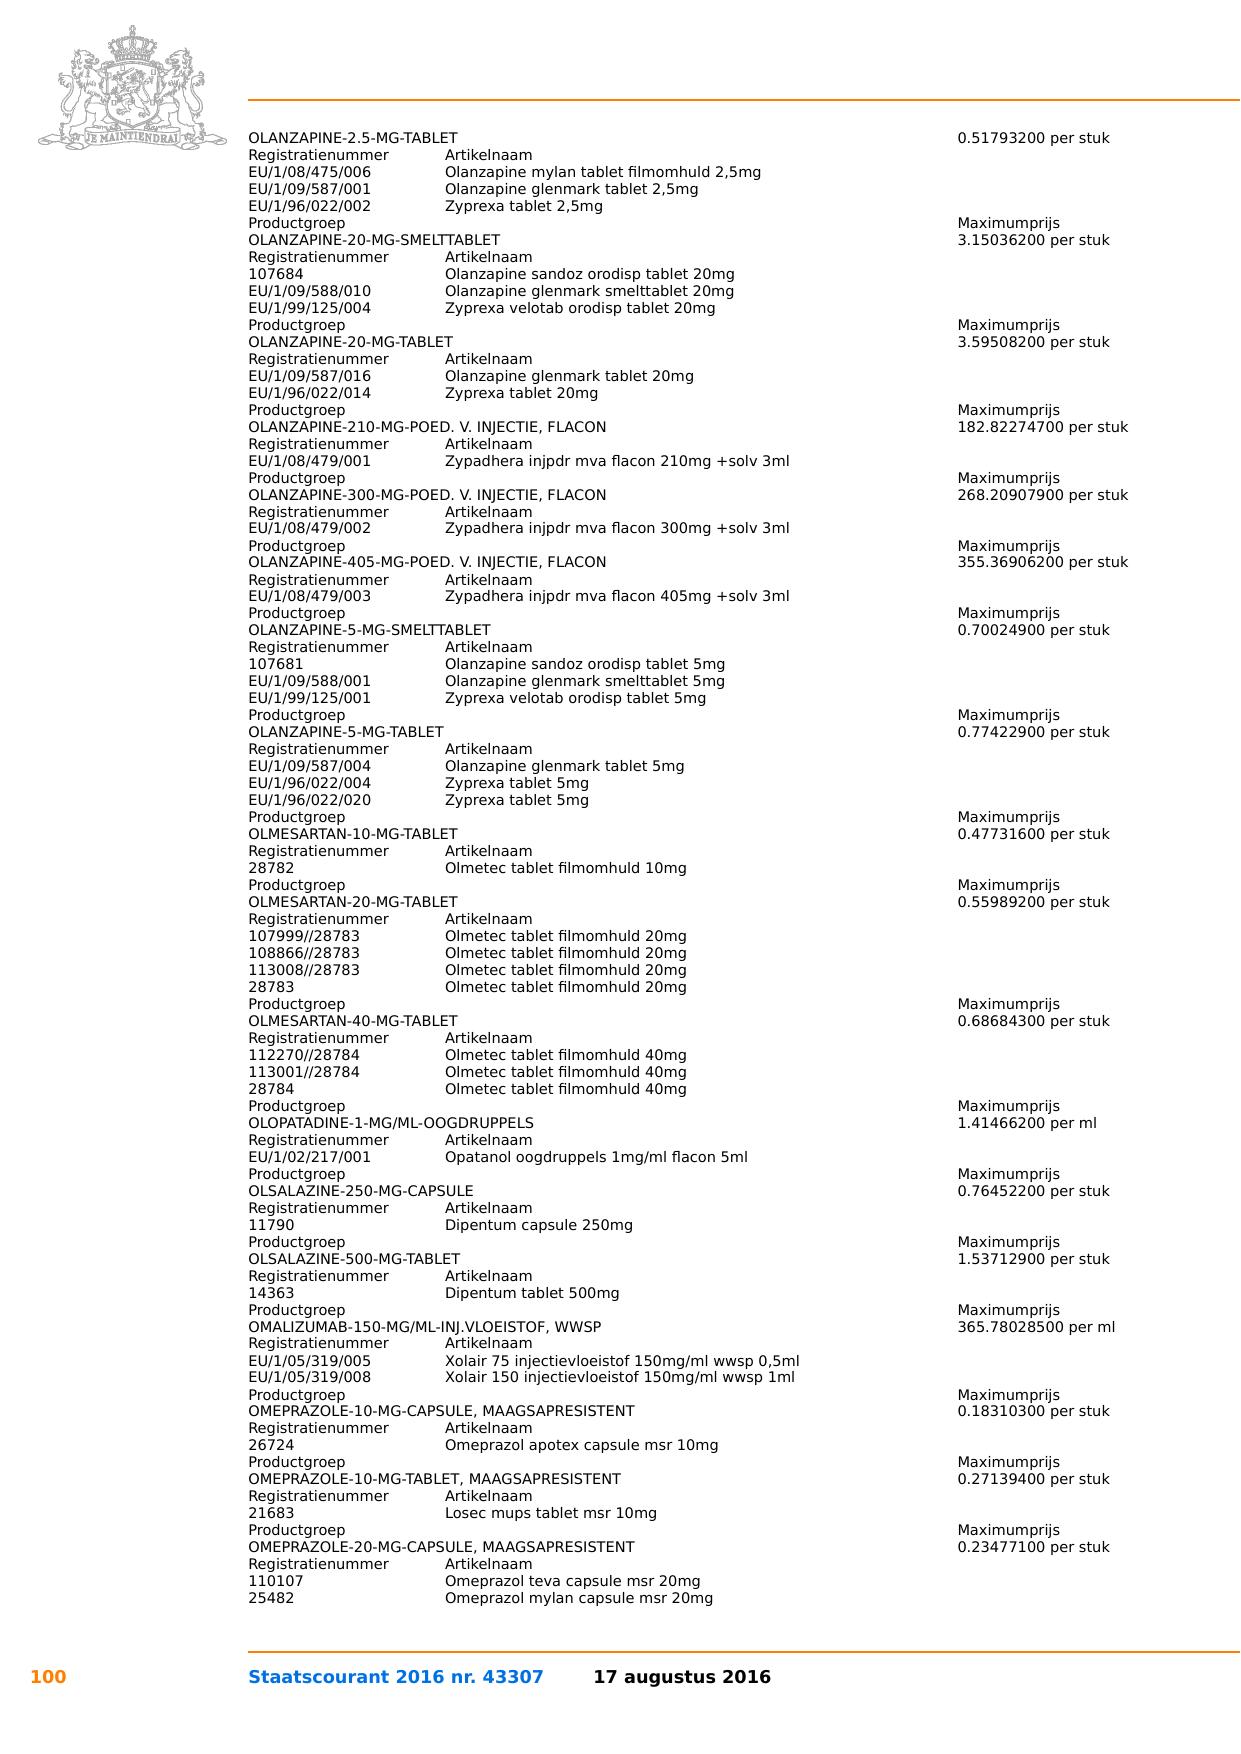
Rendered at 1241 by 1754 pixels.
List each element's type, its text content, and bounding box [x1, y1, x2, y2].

table_cell Olmetec tablet filmomhuld 20mg [439, 945, 951, 962]
table_cell Artikelnaam [439, 741, 951, 758]
table_cell [951, 1217, 1163, 1233]
table_cell [439, 1386, 951, 1403]
table_cell Maximumprijs [951, 877, 1163, 894]
table_cell OLSALAZINE-250-MG-CAPSULE [248, 1183, 951, 1199]
table_cell [951, 860, 1163, 877]
table_cell Productgroep [248, 707, 439, 724]
table_cell 110107 [248, 1573, 439, 1590]
table_cell [951, 1437, 1163, 1454]
table_cell Zypadhera injpdr mva flacon 210mg +solv 3ml [439, 453, 951, 469]
table_cell Registratienummer [248, 436, 439, 452]
table_cell 0.68684300 per stuk [951, 1013, 1163, 1030]
table_cell [439, 605, 951, 622]
table_cell 355.36906200 per stuk [951, 554, 1163, 571]
table_cell Olanzapine glenmark tablet 20mg [439, 368, 951, 384]
table_cell Zyprexa tablet 2,5mg [439, 198, 951, 215]
table_cell Registratienummer [248, 1200, 439, 1217]
table_cell OMALIZUMAB-150-MG/ML-INJ.VLOEISTOF, WWSP [248, 1319, 951, 1335]
table_cell Registratienummer [248, 1132, 439, 1149]
table_cell OMEPRAZOLE-20-MG-CAPSULE, MAAGSAPRESISTENT [248, 1539, 951, 1556]
table_cell [951, 758, 1163, 775]
table_cell EU/1/08/479/002 [248, 520, 439, 537]
table_cell Maximumprijs [951, 317, 1163, 334]
table_cell [439, 402, 951, 418]
table_cell Maximumprijs [951, 1098, 1163, 1115]
table_cell Artikelnaam [439, 639, 951, 656]
table_cell Productgroep [248, 1166, 439, 1183]
table_cell [951, 1556, 1163, 1573]
table_cell [951, 351, 1163, 368]
table_cell OLANZAPINE-5-MG-SMELTTABLET [248, 622, 951, 639]
table_cell [951, 147, 1163, 164]
table_cell 0.23477100 per stuk [951, 1539, 1163, 1556]
table_cell EU/1/05/319/008 [248, 1369, 439, 1386]
table_cell [951, 520, 1163, 537]
table_cell Artikelnaam [439, 1420, 951, 1437]
table_cell Maximumprijs [951, 1301, 1163, 1318]
table_cell Olanzapine glenmark smelttablet 5mg [439, 673, 951, 690]
table_cell Productgroep [248, 996, 439, 1013]
table_cell EU/1/96/022/014 [248, 385, 439, 402]
table_cell Productgroep [248, 605, 439, 622]
table_cell [439, 809, 951, 826]
table_cell EU/1/09/587/004 [248, 758, 439, 775]
table_cell [951, 1573, 1163, 1590]
table_cell 11790 [248, 1217, 439, 1233]
table_cell Dipentum capsule 250mg [439, 1217, 951, 1233]
table_cell Artikelnaam [439, 911, 951, 928]
table_cell OMEPRAZOLE-10-MG-CAPSULE, MAAGSAPRESISTENT [248, 1403, 951, 1420]
table_cell Maximumprijs [951, 1234, 1163, 1251]
table_cell [951, 1200, 1163, 1217]
picture [38, 25, 227, 150]
table_cell Maximumprijs [951, 605, 1163, 622]
table_cell 28784 [248, 1081, 439, 1098]
table_cell [951, 1590, 1163, 1607]
table_cell 0.18310300 per stuk [951, 1403, 1163, 1420]
table_cell Productgroep [248, 1386, 439, 1403]
table_cell [951, 300, 1163, 317]
table_cell Zyprexa velotab orodisp tablet 20mg [439, 300, 951, 317]
table_cell [439, 1166, 951, 1183]
table_cell [951, 1030, 1163, 1047]
table_cell Dipentum tablet 500mg [439, 1285, 951, 1301]
table_cell Olanzapine glenmark tablet 5mg [439, 758, 951, 775]
table_cell OMEPRAZOLE-10-MG-TABLET, MAAGSAPRESISTENT [248, 1471, 951, 1488]
table_cell Zypadhera injpdr mva flacon 405mg +solv 3ml [439, 588, 951, 605]
table_cell EU/1/99/125/001 [248, 690, 439, 707]
table_cell 0.77422900 per stuk [951, 724, 1163, 741]
table_cell [951, 1420, 1163, 1437]
table_cell Artikelnaam [439, 1268, 951, 1284]
table_cell Olanzapine mylan tablet filmomhuld 2,5mg [439, 164, 951, 181]
table_cell [951, 385, 1163, 402]
table_cell Losec mups tablet msr 10mg [439, 1505, 951, 1522]
table_cell [951, 1081, 1163, 1098]
table_cell 113001//28784 [248, 1064, 439, 1081]
table_cell 28782 [248, 860, 439, 877]
table_cell [951, 368, 1163, 384]
table_cell EU/1/99/125/004 [248, 300, 439, 317]
table_cell 0.51793200 per stuk [951, 130, 1163, 147]
table_cell Omeprazol teva capsule msr 20mg [439, 1573, 951, 1590]
table_cell 0.70024900 per stuk [951, 622, 1163, 639]
table_cell Registratienummer [248, 843, 439, 860]
table_cell Olmetec tablet filmomhuld 40mg [439, 1047, 951, 1064]
table_cell [951, 979, 1163, 996]
table_cell Maximumprijs [951, 809, 1163, 826]
table_cell Artikelnaam [439, 1200, 951, 1217]
table_cell Olmetec tablet filmomhuld 40mg [439, 1081, 951, 1098]
table_cell [951, 1268, 1163, 1284]
table_cell EU/1/09/587/016 [248, 368, 439, 384]
table_cell Productgroep [248, 215, 439, 232]
table_cell [951, 962, 1163, 979]
table_cell Registratienummer [248, 1420, 439, 1437]
table_cell Registratienummer [248, 147, 439, 164]
table_cell [951, 1369, 1163, 1386]
table_cell [439, 1098, 951, 1115]
table_cell Productgroep [248, 1454, 439, 1471]
table_cell [951, 1285, 1163, 1301]
table_cell [951, 588, 1163, 605]
table_cell [951, 1488, 1163, 1505]
table_cell Maximumprijs [951, 470, 1163, 486]
table_cell Registratienummer [248, 741, 439, 758]
table_cell OLSALAZINE-500-MG-TABLET [248, 1251, 951, 1267]
table_cell [439, 707, 951, 724]
table_cell 107681 [248, 656, 439, 673]
table_cell 268.20907900 per stuk [951, 486, 1163, 503]
table_cell [439, 877, 951, 894]
table_cell Omeprazol mylan capsule msr 20mg [439, 1590, 951, 1607]
table_cell Registratienummer [248, 639, 439, 656]
table_cell Artikelnaam [439, 436, 951, 452]
table_cell [951, 741, 1163, 758]
table_cell Artikelnaam [439, 1335, 951, 1352]
table_cell Xolair 75 injectievloeistof 150mg/ml wwsp 0,5ml [439, 1353, 951, 1369]
table_cell [951, 181, 1163, 198]
table_cell Artikelnaam [439, 1556, 951, 1573]
table_cell Productgroep [248, 402, 439, 418]
table_cell [951, 571, 1163, 588]
table_cell Productgroep [248, 1522, 439, 1539]
table_cell Artikelnaam [439, 504, 951, 520]
table_cell OLANZAPINE-210-MG-POED. V. INJECTIE, FLACON [248, 419, 951, 436]
table_cell Maximumprijs [951, 1166, 1163, 1183]
table_cell EU/1/96/022/002 [248, 198, 439, 215]
table_cell Artikelnaam [439, 1132, 951, 1149]
table_cell Opatanol oogdruppels 1mg/ml flacon 5ml [439, 1149, 951, 1166]
table_cell OLANZAPINE-20-MG-SMELTTABLET [248, 232, 951, 249]
table_cell OLMESARTAN-40-MG-TABLET [248, 1013, 951, 1030]
table_cell 25482 [248, 1590, 439, 1607]
table_cell Artikelnaam [439, 843, 951, 860]
table_cell Maximumprijs [951, 996, 1163, 1013]
table_cell Productgroep [248, 877, 439, 894]
table_cell EU/1/09/588/001 [248, 673, 439, 690]
table_cell Maximumprijs [951, 1386, 1163, 1403]
table_cell Maximumprijs [951, 707, 1163, 724]
table_cell OLMESARTAN-20-MG-TABLET [248, 894, 951, 911]
table_cell Maximumprijs [951, 538, 1163, 554]
table_cell 0.76452200 per stuk [951, 1183, 1163, 1199]
table_cell OLANZAPINE-2.5-MG-TABLET [248, 130, 951, 147]
table_cell Xolair 150 injectievloeistof 150mg/ml wwsp 1ml [439, 1369, 951, 1386]
table_cell EU/1/08/479/003 [248, 588, 439, 605]
table_cell EU/1/96/022/020 [248, 792, 439, 809]
table_cell [951, 266, 1163, 283]
table_cell Olanzapine sandoz orodisp tablet 5mg [439, 656, 951, 673]
table_cell [951, 673, 1163, 690]
table_cell Olmetec tablet filmomhuld 20mg [439, 928, 951, 945]
table_cell Registratienummer [248, 1030, 439, 1047]
table_cell [951, 1353, 1163, 1369]
table_cell Maximumprijs [951, 1454, 1163, 1471]
table_cell 107999//28783 [248, 928, 439, 945]
table_cell Olanzapine glenmark smelttablet 20mg [439, 283, 951, 300]
table_cell Productgroep [248, 1234, 439, 1251]
table_cell Zyprexa tablet 5mg [439, 792, 951, 809]
table_cell EU/1/02/217/001 [248, 1149, 439, 1166]
table_cell OLANZAPINE-405-MG-POED. V. INJECTIE, FLACON [248, 554, 951, 571]
table_cell 0.27139400 per stuk [951, 1471, 1163, 1488]
table_cell Olmetec tablet filmomhuld 20mg [439, 962, 951, 979]
table_cell Olmetec tablet filmomhuld 10mg [439, 860, 951, 877]
table_cell [439, 996, 951, 1013]
table_cell 0.55989200 per stuk [951, 894, 1163, 911]
table_cell [951, 1132, 1163, 1149]
table_cell [951, 1047, 1163, 1064]
table_cell Artikelnaam [439, 571, 951, 588]
table_cell [951, 656, 1163, 673]
table_cell 14363 [248, 1285, 439, 1301]
table_cell Omeprazol apotex capsule msr 10mg [439, 1437, 951, 1454]
table_cell Maximumprijs [951, 1522, 1163, 1539]
table_cell [951, 198, 1163, 215]
table_cell Productgroep [248, 809, 439, 826]
table_cell EU/1/08/479/001 [248, 453, 439, 469]
table_cell 3.15036200 per stuk [951, 232, 1163, 249]
table_cell Zypadhera injpdr mva flacon 300mg +solv 3ml [439, 520, 951, 537]
table_cell [951, 639, 1163, 656]
table_cell Productgroep [248, 1098, 439, 1115]
table_cell [439, 1301, 951, 1318]
table_cell [439, 1234, 951, 1251]
table_cell [951, 843, 1163, 860]
table_cell 3.59508200 per stuk [951, 334, 1163, 351]
table_cell Zyprexa velotab orodisp tablet 5mg [439, 690, 951, 707]
table_cell Artikelnaam [439, 249, 951, 266]
table_cell [951, 249, 1163, 266]
table_cell Artikelnaam [439, 351, 951, 368]
table_cell [439, 538, 951, 554]
table_cell OLANZAPINE-300-MG-POED. V. INJECTIE, FLACON [248, 486, 951, 503]
table_cell 26724 [248, 1437, 439, 1454]
table_cell [951, 945, 1163, 962]
table_cell 21683 [248, 1505, 439, 1522]
table_cell Artikelnaam [439, 147, 951, 164]
table_cell [951, 164, 1163, 181]
table_cell Registratienummer [248, 1556, 439, 1573]
table_cell [951, 792, 1163, 809]
table_cell Productgroep [248, 1301, 439, 1318]
table_cell 112270//28784 [248, 1047, 439, 1064]
table_cell [951, 1064, 1163, 1081]
table_cell [951, 504, 1163, 520]
table_cell Olmetec tablet filmomhuld 20mg [439, 979, 951, 996]
table_cell Olanzapine glenmark tablet 2,5mg [439, 181, 951, 198]
table_cell Registratienummer [248, 1488, 439, 1505]
table_cell Artikelnaam [439, 1488, 951, 1505]
table_cell Zyprexa tablet 5mg [439, 775, 951, 792]
table_cell 0.47731600 per stuk [951, 826, 1163, 843]
table_cell EU/1/09/587/001 [248, 181, 439, 198]
table_cell Olanzapine sandoz orodisp tablet 20mg [439, 266, 951, 283]
table_cell 107684 [248, 266, 439, 283]
table_cell [951, 775, 1163, 792]
table_cell Registratienummer [248, 1335, 439, 1352]
table_cell OLMESARTAN-10-MG-TABLET [248, 826, 951, 843]
table_cell Productgroep [248, 538, 439, 554]
table_cell [951, 453, 1163, 469]
table_cell [439, 1522, 951, 1539]
table_cell OLOPATADINE-1-MG/ML-OOGDRUPPELS [248, 1115, 951, 1132]
table_cell OLANZAPINE-5-MG-TABLET [248, 724, 951, 741]
table_cell [951, 911, 1163, 928]
table_cell [439, 470, 951, 486]
table_cell 28783 [248, 979, 439, 996]
table_cell Registratienummer [248, 504, 439, 520]
table_cell EU/1/09/588/010 [248, 283, 439, 300]
table_cell 182.82274700 per stuk [951, 419, 1163, 436]
table_cell Productgroep [248, 317, 439, 334]
table_cell Registratienummer [248, 1268, 439, 1284]
table_cell Maximumprijs [951, 215, 1163, 232]
table_cell Registratienummer [248, 351, 439, 368]
table_cell 113008//28783 [248, 962, 439, 979]
table_cell OLANZAPINE-20-MG-TABLET [248, 334, 951, 351]
table_cell [951, 283, 1163, 300]
table_cell 1.53712900 per stuk [951, 1251, 1163, 1267]
table_cell 1.41466200 per ml [951, 1115, 1163, 1132]
table_cell Productgroep [248, 470, 439, 486]
table_cell [951, 436, 1163, 452]
table_cell Zyprexa tablet 20mg [439, 385, 951, 402]
table_cell [951, 1335, 1163, 1352]
table_cell [439, 1454, 951, 1471]
table_cell 365.78028500 per ml [951, 1319, 1163, 1335]
table_cell [951, 1505, 1163, 1522]
table_cell [439, 317, 951, 334]
table_cell EU/1/05/319/005 [248, 1353, 439, 1369]
table_cell [951, 690, 1163, 707]
table_cell 108866//28783 [248, 945, 439, 962]
table_cell Registratienummer [248, 249, 439, 266]
table_cell Registratienummer [248, 571, 439, 588]
table_cell EU/1/08/475/006 [248, 164, 439, 181]
table_cell [951, 1149, 1163, 1166]
table_cell Olmetec tablet filmomhuld 40mg [439, 1064, 951, 1081]
table_cell Maximumprijs [951, 402, 1163, 418]
table_cell [951, 928, 1163, 945]
table_cell EU/1/96/022/004 [248, 775, 439, 792]
table_cell [439, 215, 951, 232]
table_cell Artikelnaam [439, 1030, 951, 1047]
table_cell Registratienummer [248, 911, 439, 928]
